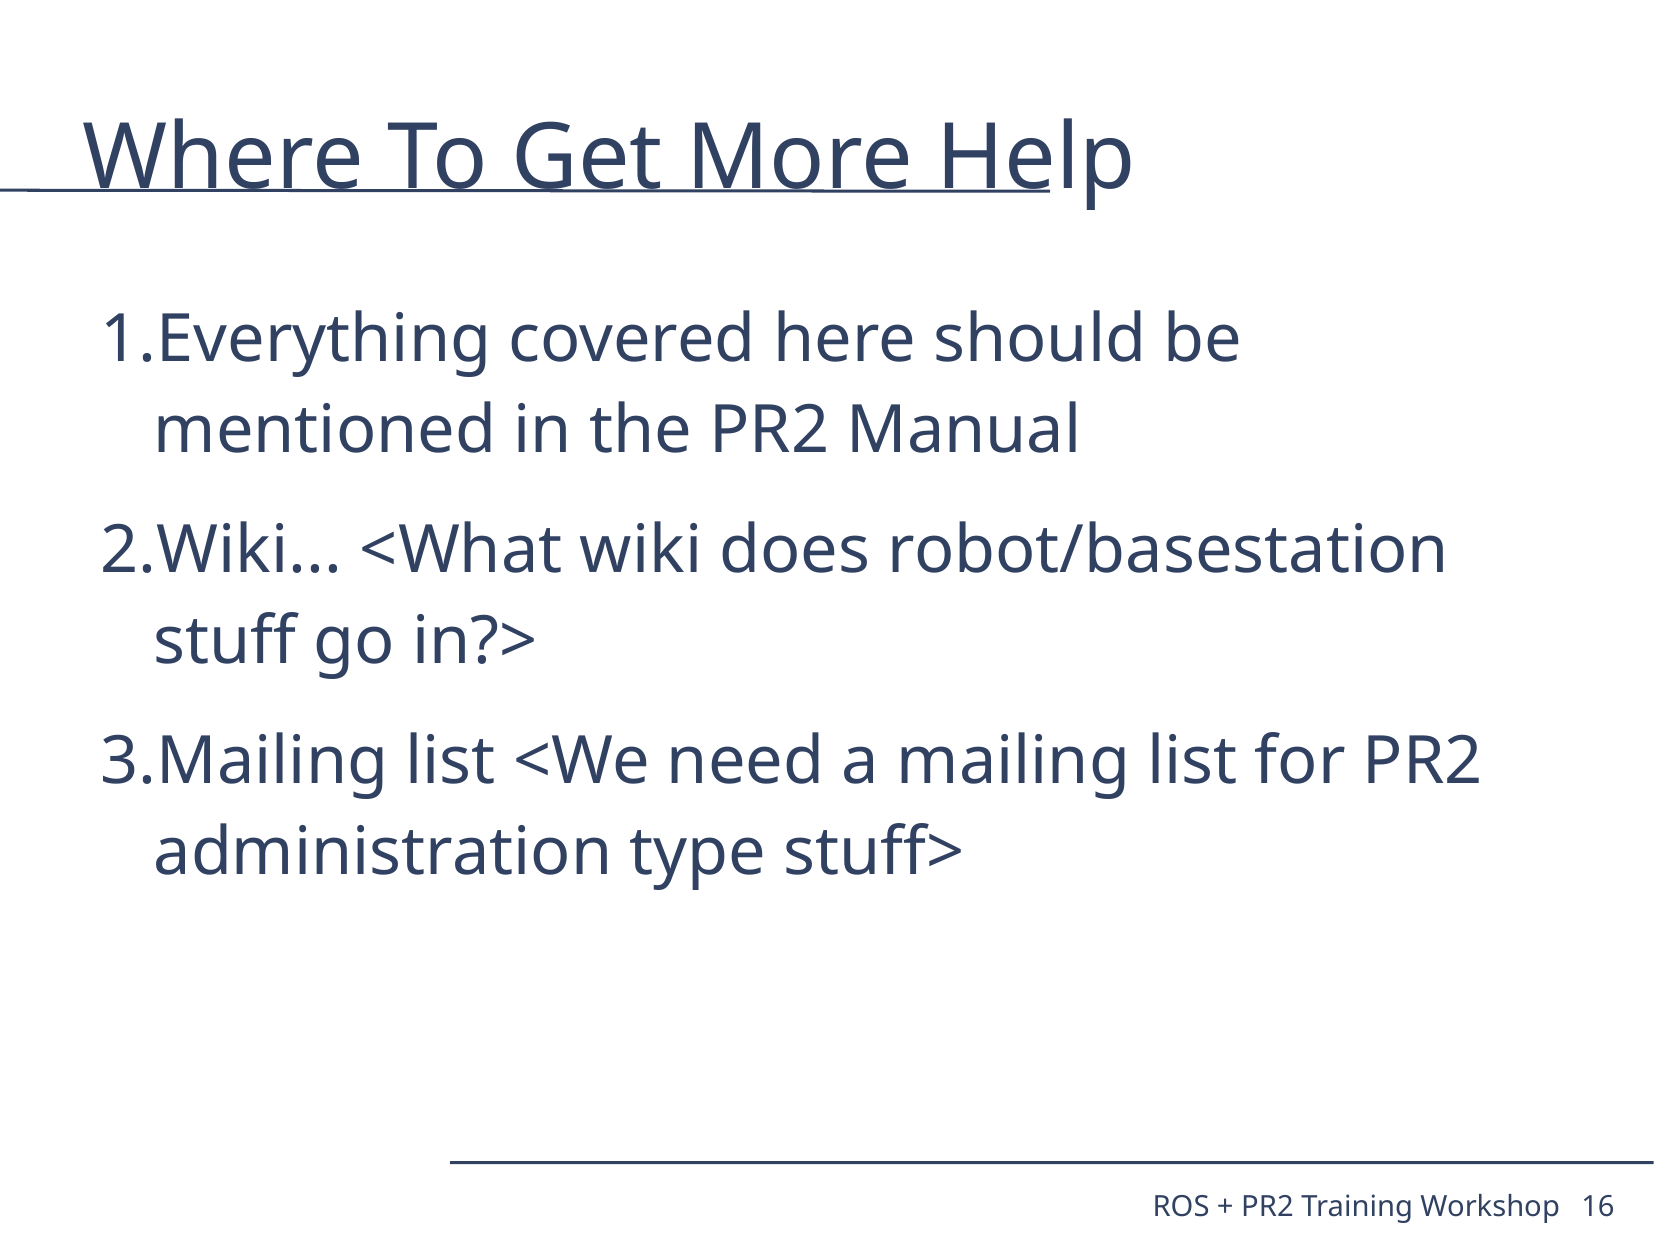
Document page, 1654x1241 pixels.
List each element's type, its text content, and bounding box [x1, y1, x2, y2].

title Where To Get More Help [82, 56, 1571, 250]
list Everything covered here should be mentioned in the PR2 Manual Wiki... <What wiki does robot/basestation stuff go in?> Mailing list <We need a mailing list for PR2 administration type stuff> [82, 290, 1571, 1109]
